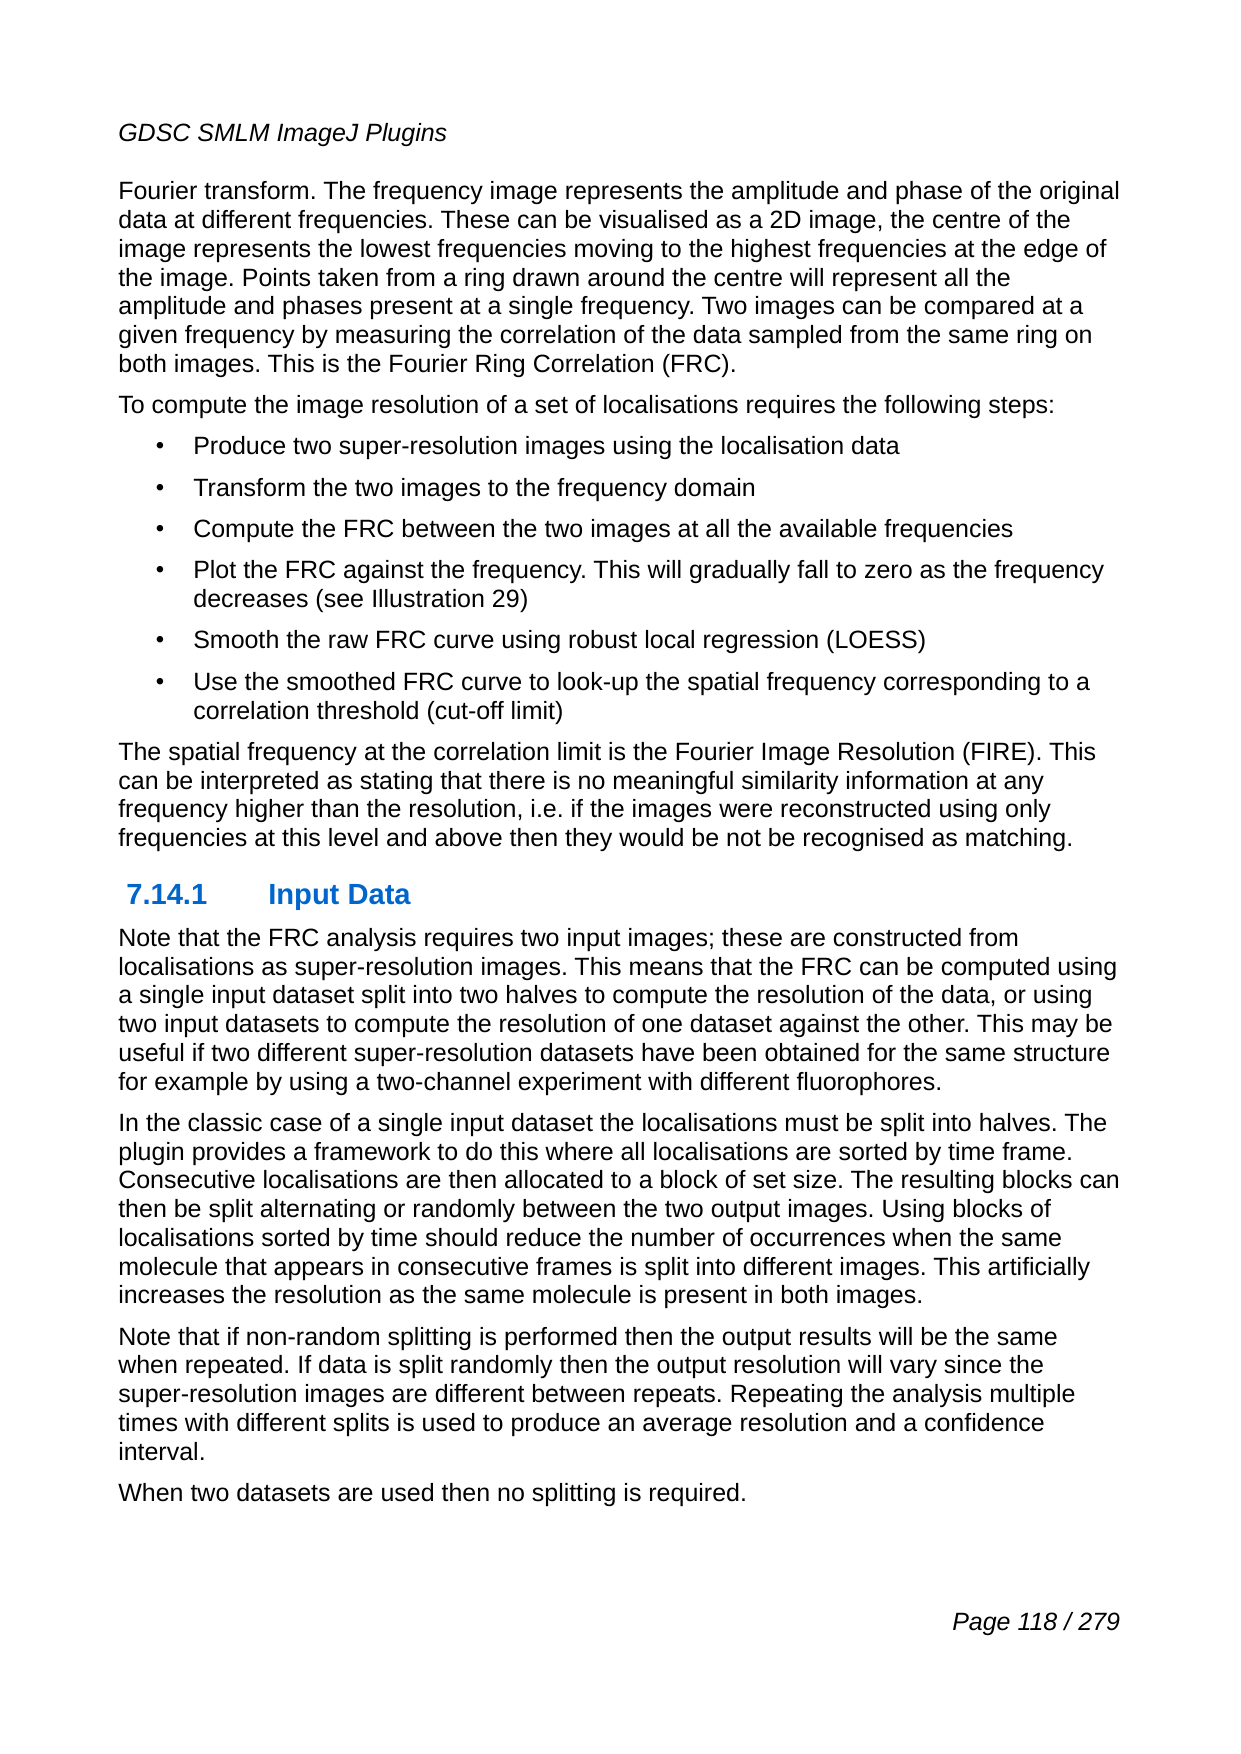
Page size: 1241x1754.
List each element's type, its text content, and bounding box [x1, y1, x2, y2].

list Compute the FRC between the two images at all the available frequencies [156, 514, 1122, 543]
text Note that if non-random splitting is performed then the output results will be the same when repeated. If data is split randomly then the output resolution will vary since the super-resolution images are different between repeats. Repeating the analysis multiple times with different splits is used to produce an average resolution and a confidence interval. [118, 1322, 1122, 1466]
subtitle Input Data [118, 877, 1122, 911]
list Use the smoothed FRC curve to look-up the spatial frequency corresponding to a correlation threshold (cut-off limit) [156, 667, 1122, 724]
list Plot the FRC against the frequency. This will gradually fall to zero as the frequency decreases (see Illustration 29) [156, 555, 1122, 613]
list Smooth the raw FRC curve using robust local regression (LOESS) [156, 626, 1122, 654]
text Fourier transform. The frequency image represents the amplitude and phase of the original data at different frequencies. These can be visualised as a 2D image, the centre of the image represents the lowest frequencies moving to the highest frequencies at the edge of the image. Points taken from a ring drawn around the centre will represent all the amplitude and phases present at a single frequency. Two images can be compared at a given frequency by measuring the correlation of the data sampled from the same ring on both images. This is the Fourier Ring Correlation (FRC). [118, 176, 1122, 378]
text To compute the image resolution of a set of localisations requires the following steps: [118, 390, 1122, 419]
text When two datasets are used then no splitting is required. [118, 1478, 1122, 1507]
list Transform the two images to the frequency domain [156, 473, 1122, 502]
text The spatial frequency at the correlation limit is the Fourier Image Resolution (FIRE). This can be interpreted as stating that there is no meaningful similarity information at any frequency higher than the resolution, i.e. if the images were reconstructed using only frequencies at this level and above then they would be not be recognised as matching. [118, 737, 1122, 852]
list Produce two super-resolution images using the localisation data [156, 431, 1122, 460]
text In the classic case of a single input dataset the localisations must be split into halves. The plugin provides a framework to do this where all localisations are sorted by time frame. Consecutive localisations are then allocated to a block of set size. The resulting blocks can then be split alternating or randomly between the two output images. Using blocks of localisations sorted by time should reduce the number of occurrences when the same molecule that appears in consecutive frames is split into different images. This artificially increases the resolution as the same molecule is present in both images. [118, 1108, 1122, 1309]
text Note that the FRC analysis requires two input images; these are constructed from localisations as super-resolution images. This means that the FRC can be computed using a single input dataset split into two halves to compute the resolution of the data, or using two input datasets to compute the resolution of one dataset against the other. This may be useful if two different super-resolution datasets have been obtained for the same structure for example by using a two-channel experiment with different fluorophores. [118, 923, 1122, 1096]
